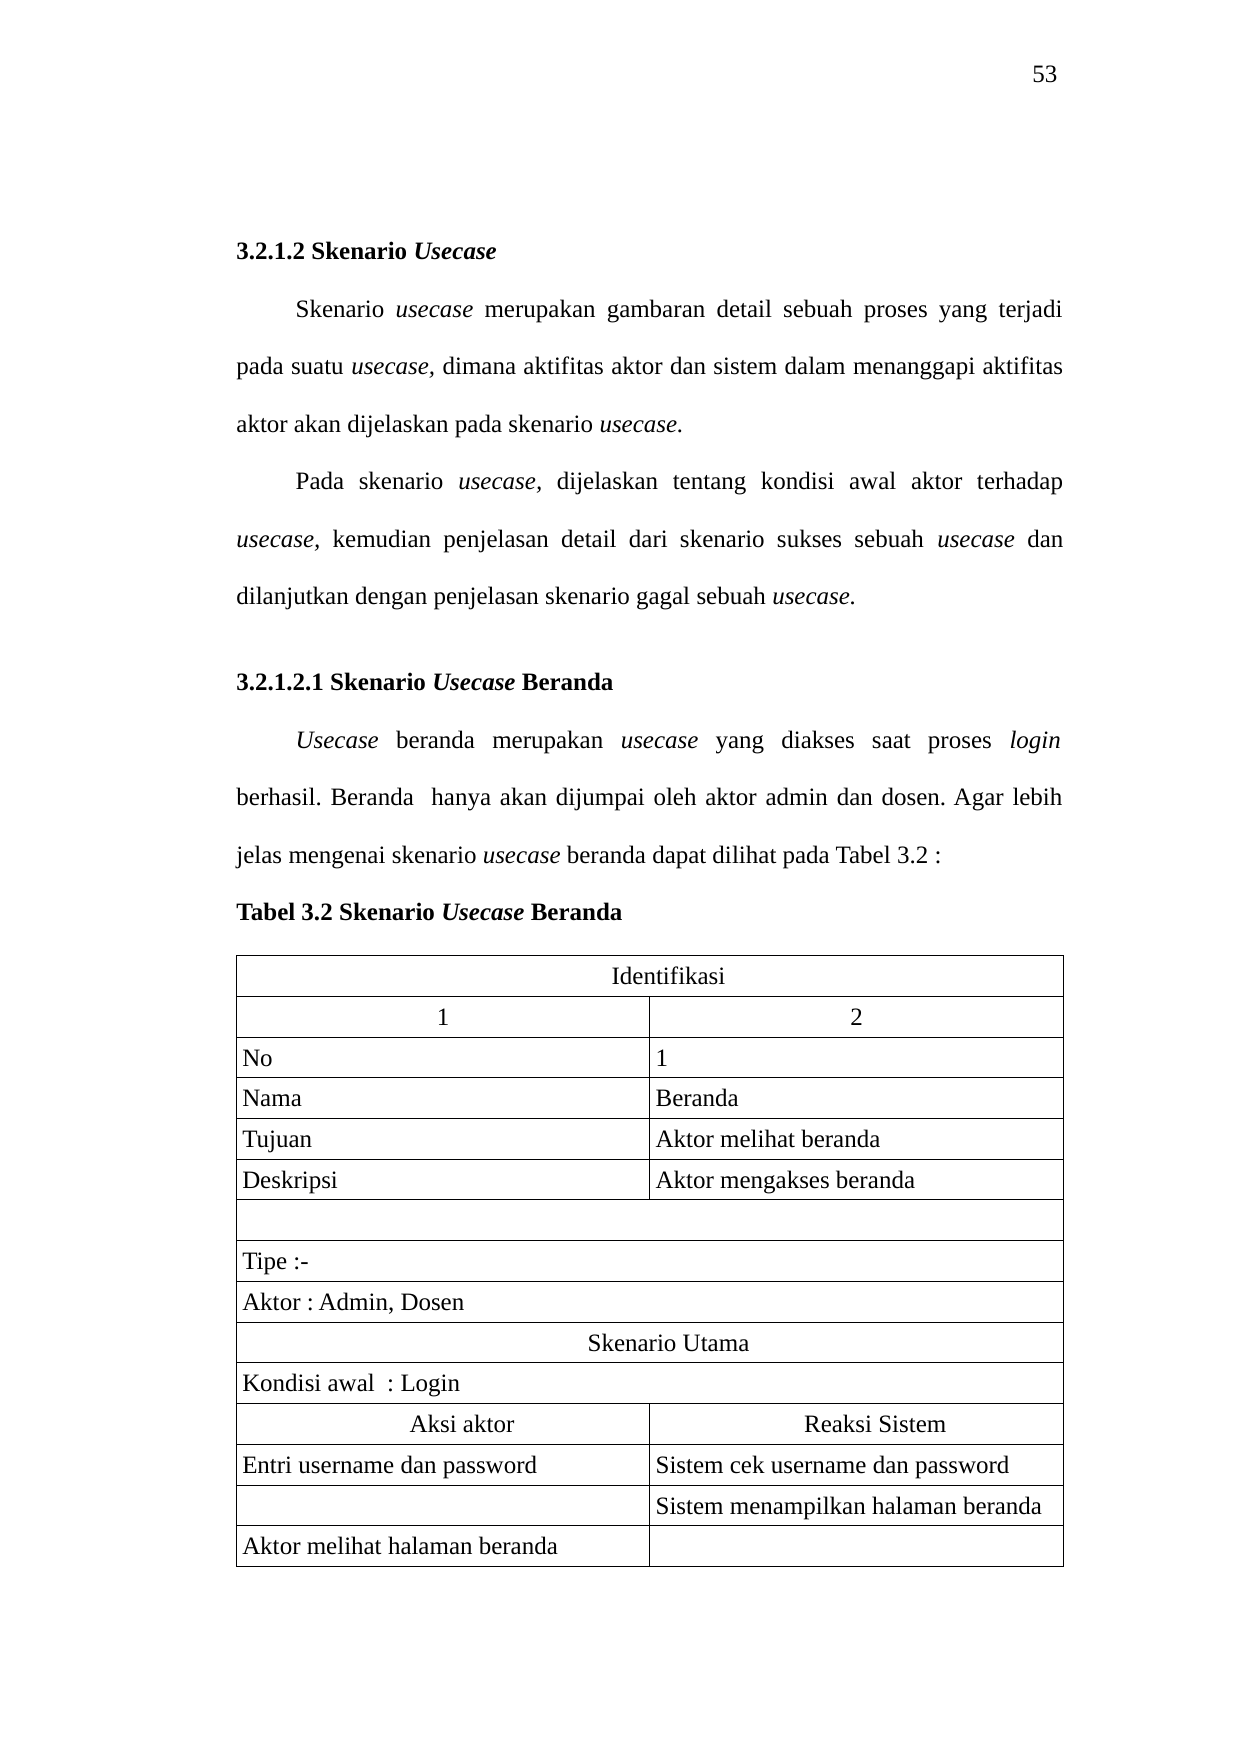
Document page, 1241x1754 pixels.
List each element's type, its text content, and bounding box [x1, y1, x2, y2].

table_cell Reaksi Sistem [650, 1404, 1063, 1444]
subtitle Tabel 3.2 Skenario Usecase Beranda [236, 897, 1063, 926]
table_cell Aksi aktor [237, 1404, 649, 1444]
table_cell Nama [237, 1078, 649, 1118]
table_cell [237, 1200, 1063, 1240]
table_cell Sistem menampilkan halaman beranda [650, 1486, 1063, 1525]
subtitle 3.2.1.2.1 Skenario Usecase Beranda [236, 667, 1063, 696]
table_cell No [237, 1038, 649, 1077]
table_cell Aktor melihat beranda [650, 1119, 1063, 1159]
subtitle 3.2.1.2 Skenario Usecase [236, 236, 1063, 265]
text Pada skenario usecase, dijelaskan tentang kondisi awal aktor terhadap usecase, kemudian penjelasan detail dari skenario sukses sebuah usecase dan dilanjutkan dengan penjelasan skenario gagal sebuah usecase. [236, 466, 1063, 610]
table_cell 1 [237, 997, 649, 1036]
table_cell Deskripsi [237, 1160, 649, 1199]
table_cell Skenario Utama [237, 1323, 1063, 1362]
table_cell Tujuan [237, 1119, 649, 1159]
table_cell Beranda [650, 1078, 1063, 1118]
text Skenario usecase merupakan gambaran detail sebuah proses yang terjadi pada suatu usecase, dimana aktifitas aktor dan sistem dalam menanggapi aktifitas aktor akan dijelaskan pada skenario usecase. [236, 294, 1063, 437]
table_cell [650, 1526, 1063, 1566]
table_cell Tipe :- [237, 1241, 1063, 1281]
table_cell Aktor mengakses beranda [650, 1160, 1063, 1199]
table_header Identifikasi [237, 956, 1063, 996]
table_cell Aktor melihat halaman beranda [237, 1526, 649, 1566]
table_cell Kondisi awal : Login [237, 1363, 1063, 1403]
table_cell Sistem cek username dan password [650, 1445, 1063, 1484]
table_cell Aktor : Admin, Dosen [237, 1282, 1063, 1322]
table_cell 2 [650, 997, 1063, 1036]
table_cell 1 [650, 1038, 1063, 1077]
table_cell [237, 1486, 649, 1525]
table_cell Entri username dan password [237, 1445, 649, 1484]
text Usecase beranda merupakan usecase yang diakses saat proses login berhasil. Beranda hanya akan dijumpai oleh aktor admin dan dosen. Agar lebih jelas mengenai skenario usecase beranda dapat dilihat pada Tabel 3.2 : [236, 725, 1063, 869]
